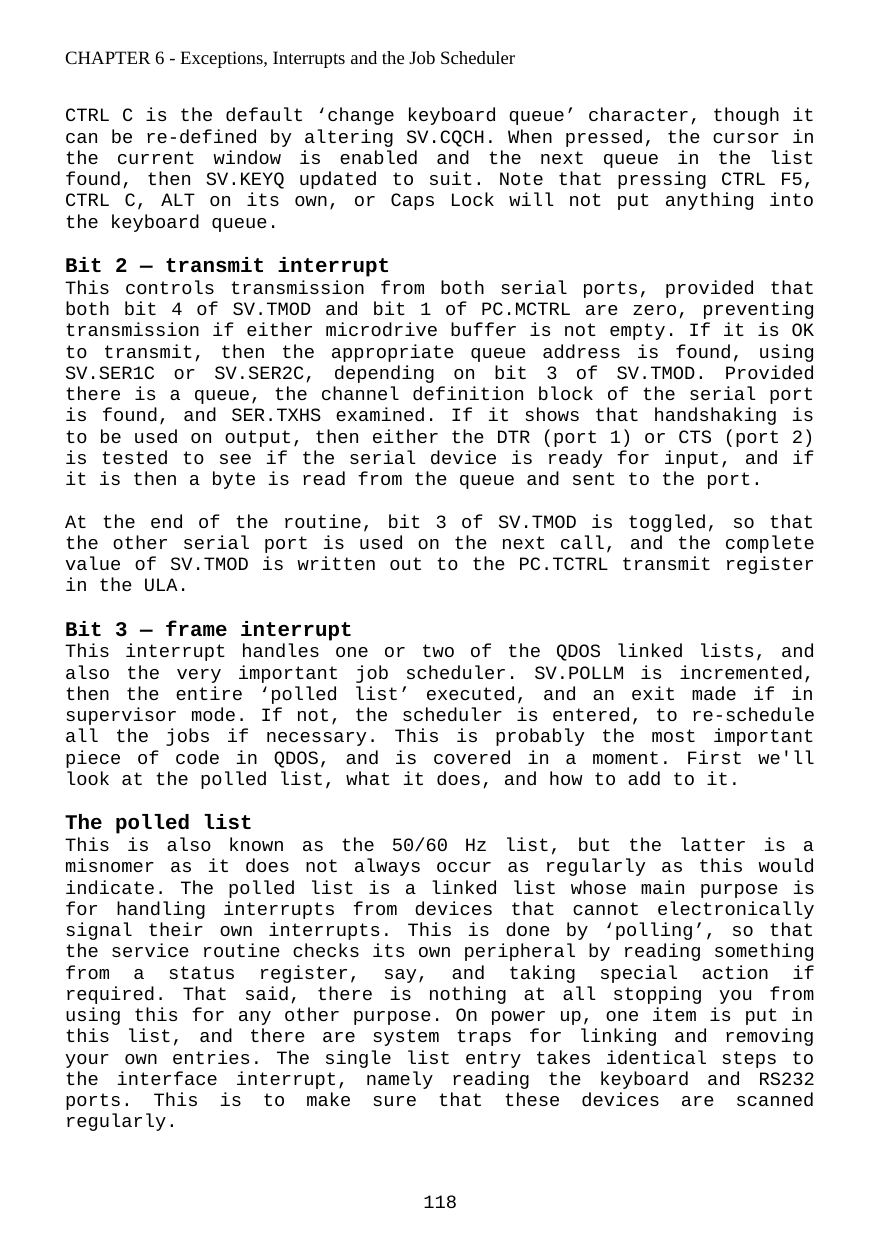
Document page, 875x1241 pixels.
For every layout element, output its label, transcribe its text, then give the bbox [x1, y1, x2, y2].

text This controls transmission from both serial ports, provided that both bit 4 of SV.TMOD and bit 1 of PC.MCTRL are zero, preventing transmission if either microdrive buffer is not empty. If it is OK to transmit, then the appropriate queue address is found, using SV.SER1C or SV.SER2C, depending on bit 3 of SV.TMOD. Provided there is a queue, the channel definition block of the serial port is found, and SER.TXHS examined. If it shows that handshaking is to be used on output, then either the DTR (port 1) or CTS (port 2) is tested to see if the serial device is ready for input, and if it is then a byte is read from the queue and sent to the port. [65, 279, 815, 491]
subtitle The polled list [65, 812, 815, 836]
subtitle Bit 2 — transmit interrupt [65, 255, 815, 279]
text This is also known as the 50/60 Hz list, but the latter is a misnomer as it does not always occur as regularly as this would indicate. The polled list is a linked list whose main purpose is for handling interrupts from devices that cannot electronically signal their own interrupts. This is done by ‘polling’, so that the service routine checks its own peripheral by reading something from a status register, say, and taking special action if required. That said, there is nothing at all stopping you from using this for any other purpose. On power up, one item is put in this list, and there are system traps for linking and removing your own entries. The single list entry takes identical steps to the interface interrupt, namely reading the keyboard and RS232 ports. This is to make sure that these devices are scanned regularly. [65, 836, 815, 1133]
text At the end of the routine, bit 3 of SV.TMOD is toggled, so that the other serial port is used on the next call, and the complete value of SV.TMOD is written out to the PC.TCTRL transmit register in the ULA. [65, 512, 815, 597]
text CTRL C is the default ‘change keyboard queue’ character, though it can be re-defined by altering SV.CQCH. When pressed, the cursor in the current window is enabled and the next queue in the list found, then SV.KEYQ updated to suit. Note that pressing CTRL F5, CTRL C, ALT on its own, or Caps Lock will not put anything into the keyboard queue. [65, 106, 815, 234]
text This interrupt handles one or two of the QDOS linked lists, and also the very important job scheduler. SV.POLLM is incremented, then the entire ‘polled list’ executed, and an exit made if in supervisor mode. If not, the scheduler is entered, to re-schedule all the jobs if necessary. This is probably the most important piece of code in QDOS, and is covered in a moment. First we'll look at the polled list, what it does, and how to add to it. [65, 642, 815, 791]
subtitle Bit 3 — frame interrupt [65, 619, 815, 642]
